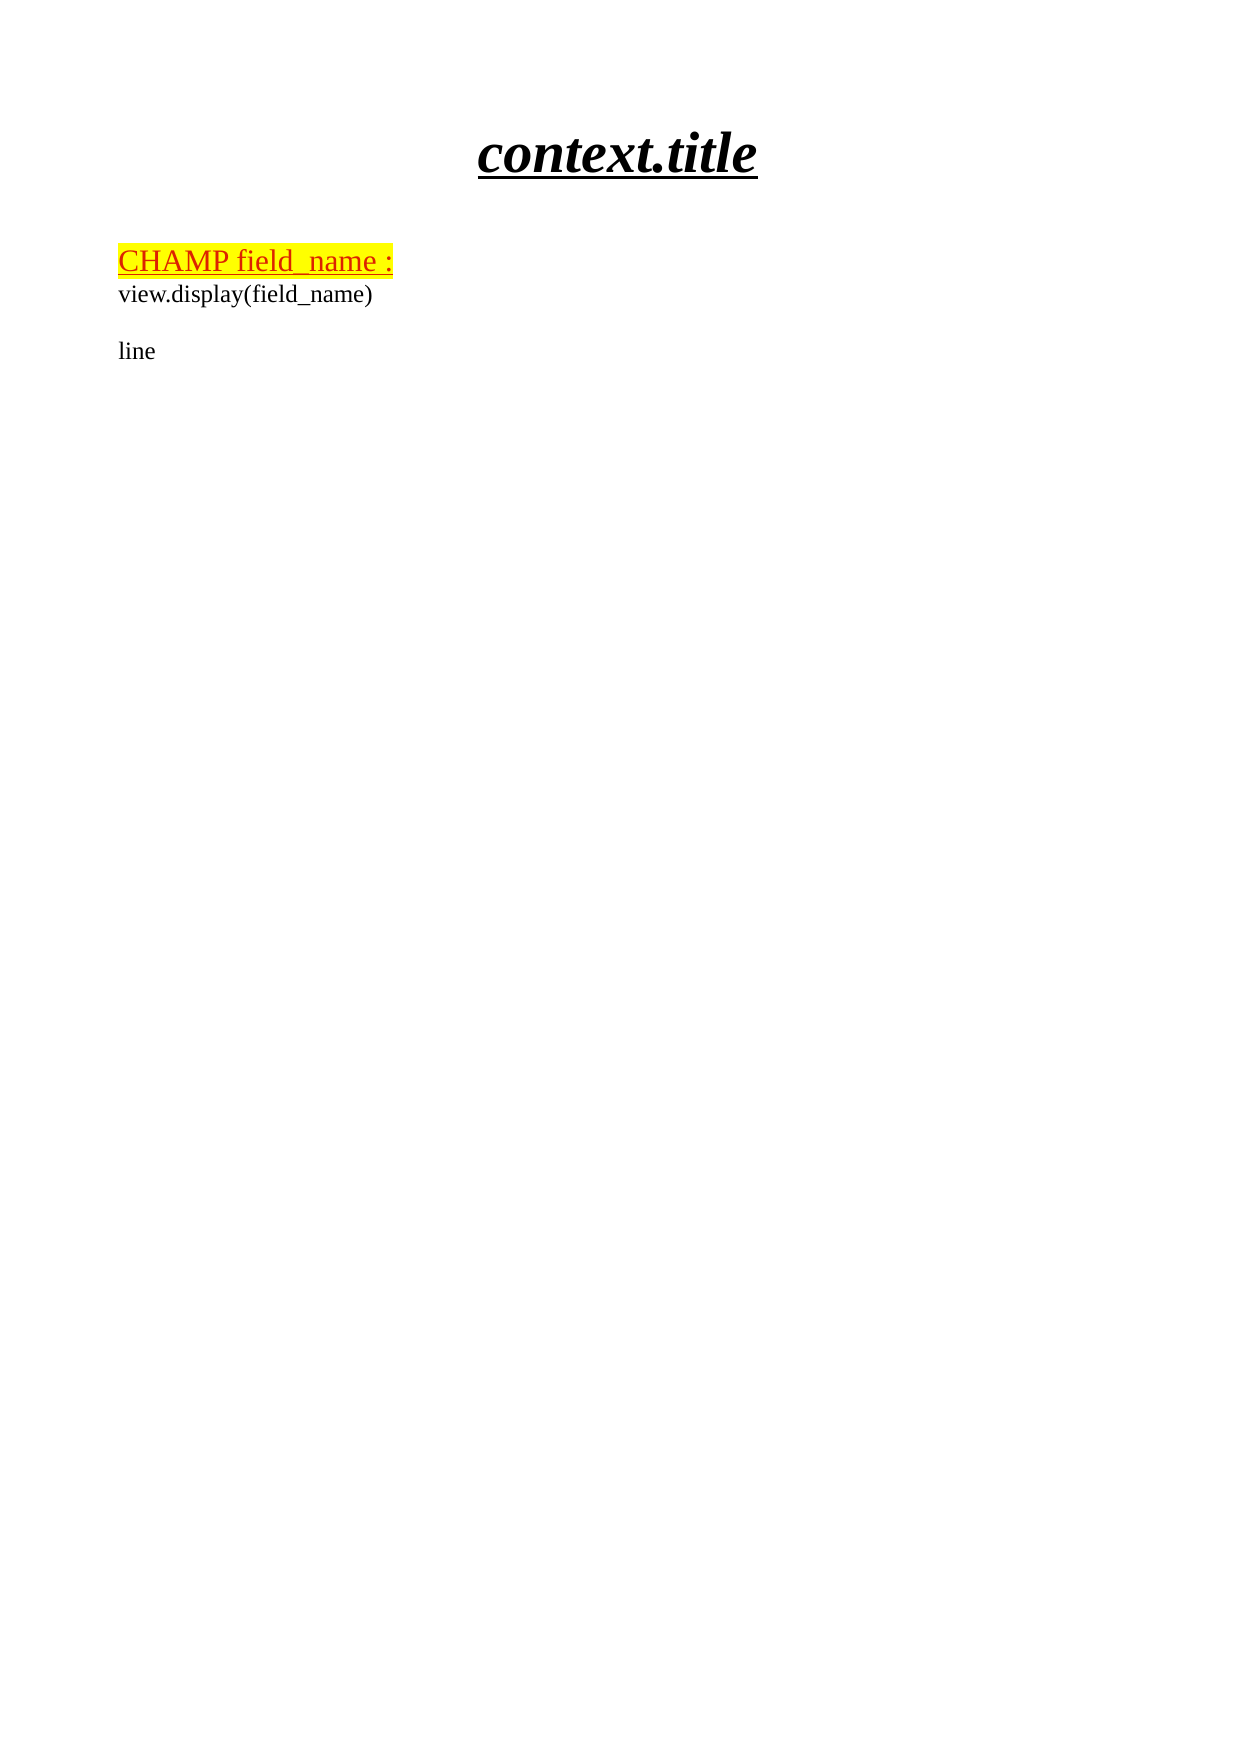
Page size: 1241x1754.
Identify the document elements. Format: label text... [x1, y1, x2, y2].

text context.title [118, 118, 1122, 185]
text CHAMP field_name : [118, 243, 1122, 279]
text line [118, 336, 1122, 365]
text view.display(field_name) [118, 279, 1122, 307]
